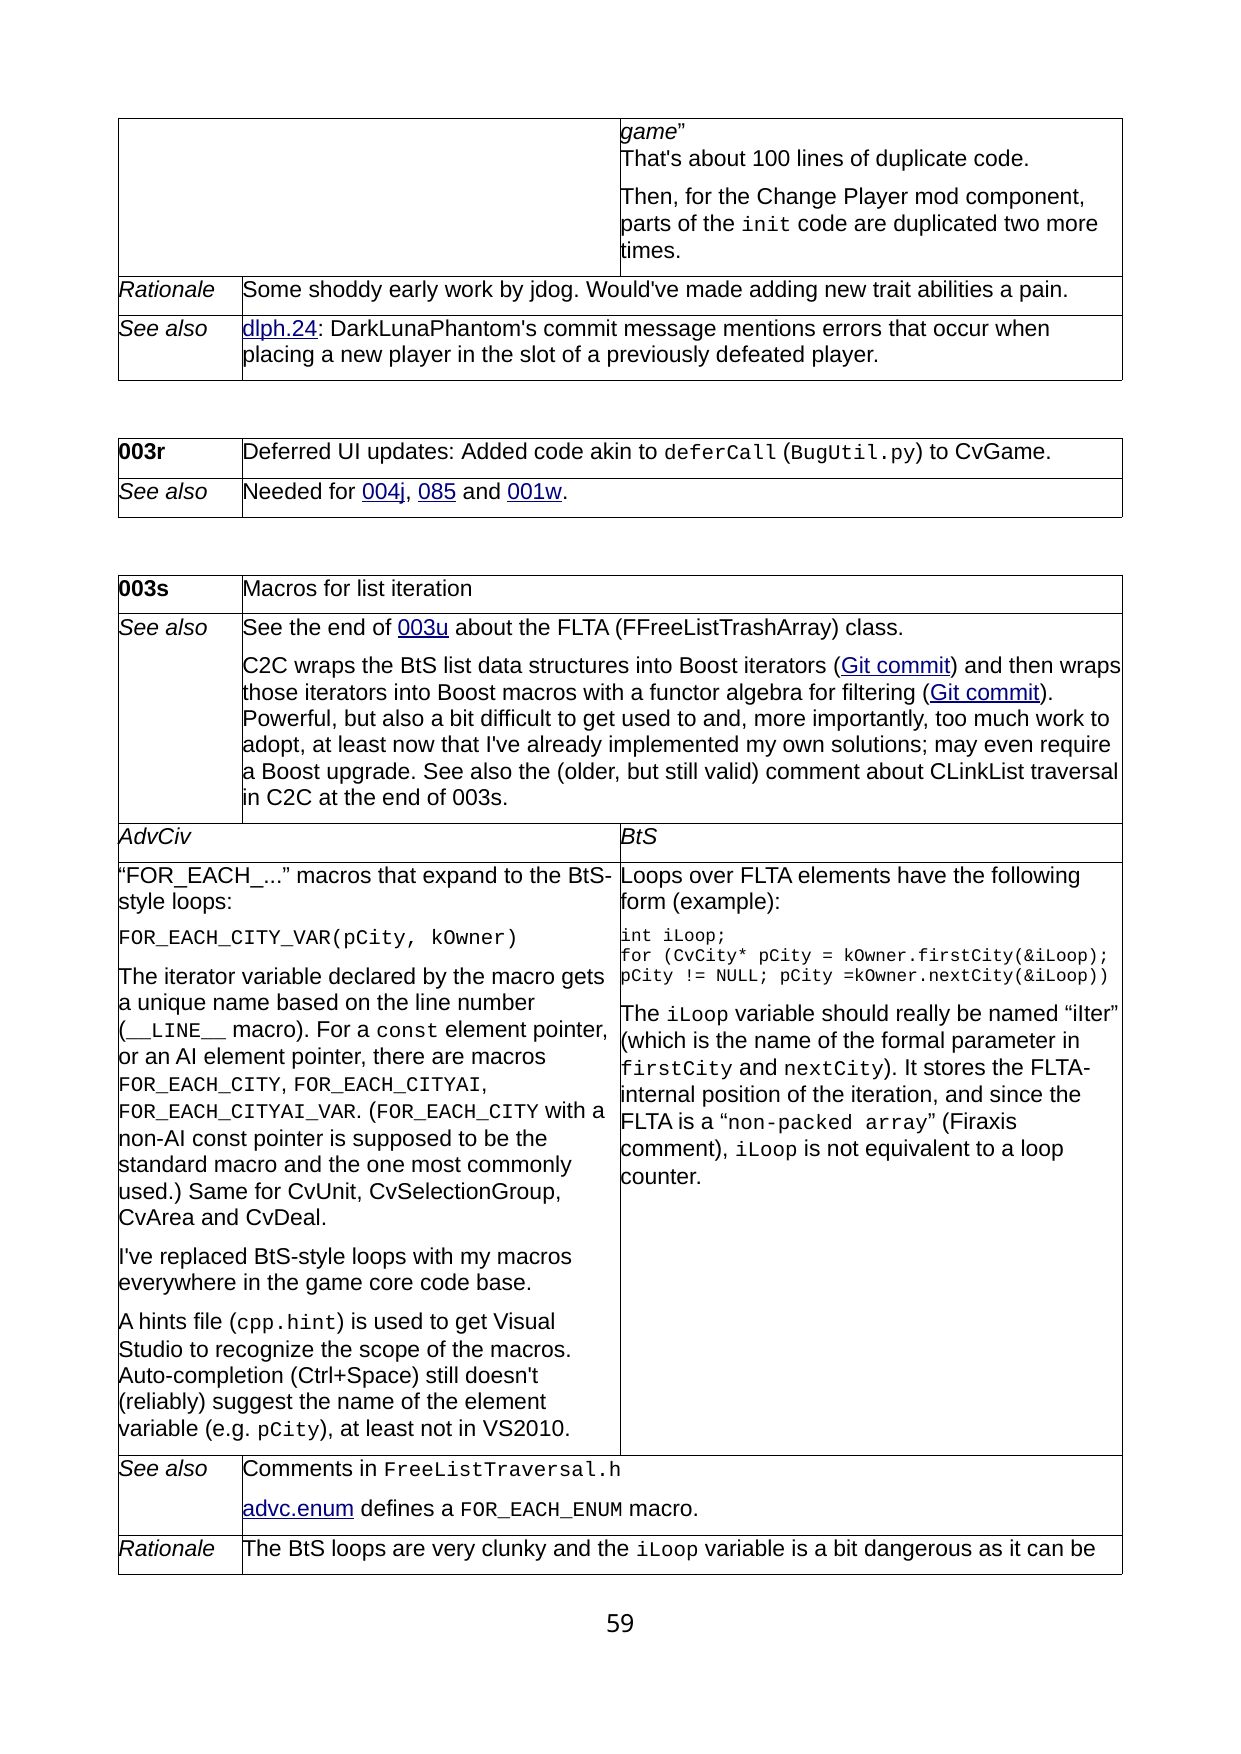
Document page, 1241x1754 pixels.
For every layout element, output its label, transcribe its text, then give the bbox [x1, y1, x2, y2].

table_header 003r [119, 439, 242, 478]
table_cell See also [119, 614, 242, 823]
table_cell BtS [621, 824, 1122, 862]
table_cell See also [119, 1456, 242, 1535]
table_cell Loops over FLTA elements have the following form (example): int iLoop; for (CvCity* pCity = kOwner.firstCity(&iLoop); pCity != NULL; pCity =kOwner.nextCity(&iLoop)) The iLoop variable should really be named “iIter” (which is the name of the formal parameter in firstCity and nextCity). It stores the FLTA-internal position of the iteration, and since the FLTA is a “non-packed array” (Firaxis comment), iLoop is not equivalent to a loop counter. [621, 863, 1122, 1455]
table_cell See also [119, 479, 242, 517]
table_cell Comments in FreeListTraversal.h advc.enum defines a FOR_EACH_ENUM macro. [243, 1456, 1122, 1535]
table_cell See also [119, 316, 242, 380]
table_cell game” That's about 100 lines of duplicate code. Then, for the Change Player mod component, parts of the init code are duplicated two more times. [621, 119, 1122, 276]
table_cell Some shoddy early work by jdog. Would've made adding new trait abilities a pain. [243, 277, 1122, 315]
table_cell Needed for 004j, 085 and 001w. [243, 479, 1122, 517]
table_cell AdvCiv [119, 824, 620, 862]
table_header Macros for list iteration [243, 576, 1122, 613]
table_cell “FOR_EACH_...” macros that expand to the BtS-style loops: FOR_EACH_CITY_VAR(pCity, kOwner) The iterator variable declared by the macro gets a unique name based on the line number (__LINE__ macro). For a const element pointer, or an AI element pointer, there are macros FOR_EACH_CITY, FOR_EACH_CITYAI, FOR_EACH_CITYAI_VAR. (FOR_EACH_CITY with a non-AI const pointer is supposed to be the standard macro and the one most commonly used.) Same for CvUnit, CvSelectionGroup, CvArea and CvDeal. I've replaced BtS-style loops with my macros everywhere in the game core code base. A hints file (cpp.hint) is used to get Visual Studio to recognize the scope of the macros. Auto-completion (Ctrl+Space) still doesn't (reliably) suggest the name of the element variable (e.g. pCity), at least not in VS2010. [119, 863, 620, 1455]
table_cell Rationale [119, 277, 242, 315]
table_header 003s [119, 576, 242, 613]
table_cell The BtS loops are very clunky and the iLoop variable is a bit dangerous as it can be [243, 1536, 1122, 1574]
table_header Deferred UI updates: Added code akin to deferCall (BugUtil.py) to CvGame. [243, 439, 1122, 478]
table_cell [119, 119, 620, 276]
table_cell Rationale [119, 1536, 242, 1574]
table_cell See the end of 003u about the FLTA (FFreeListTrashArray) class. C2C wraps the BtS list data structures into Boost iterators (Git commit) and then wraps those iterators into Boost macros with a functor algebra for filtering (Git commit). Powerful, but also a bit difficult to get used to and, more importantly, too much work to adopt, at least now that I've already implemented my own solutions; may even require a Boost upgrade. See also the (older, but still valid) comment about CLinkList traversal in C2C at the end of 003s. [243, 614, 1122, 823]
table_cell dlph.24: DarkLunaPhantom's commit message mentions errors that occur when placing a new player in the slot of a previously defeated player. [243, 316, 1122, 380]
